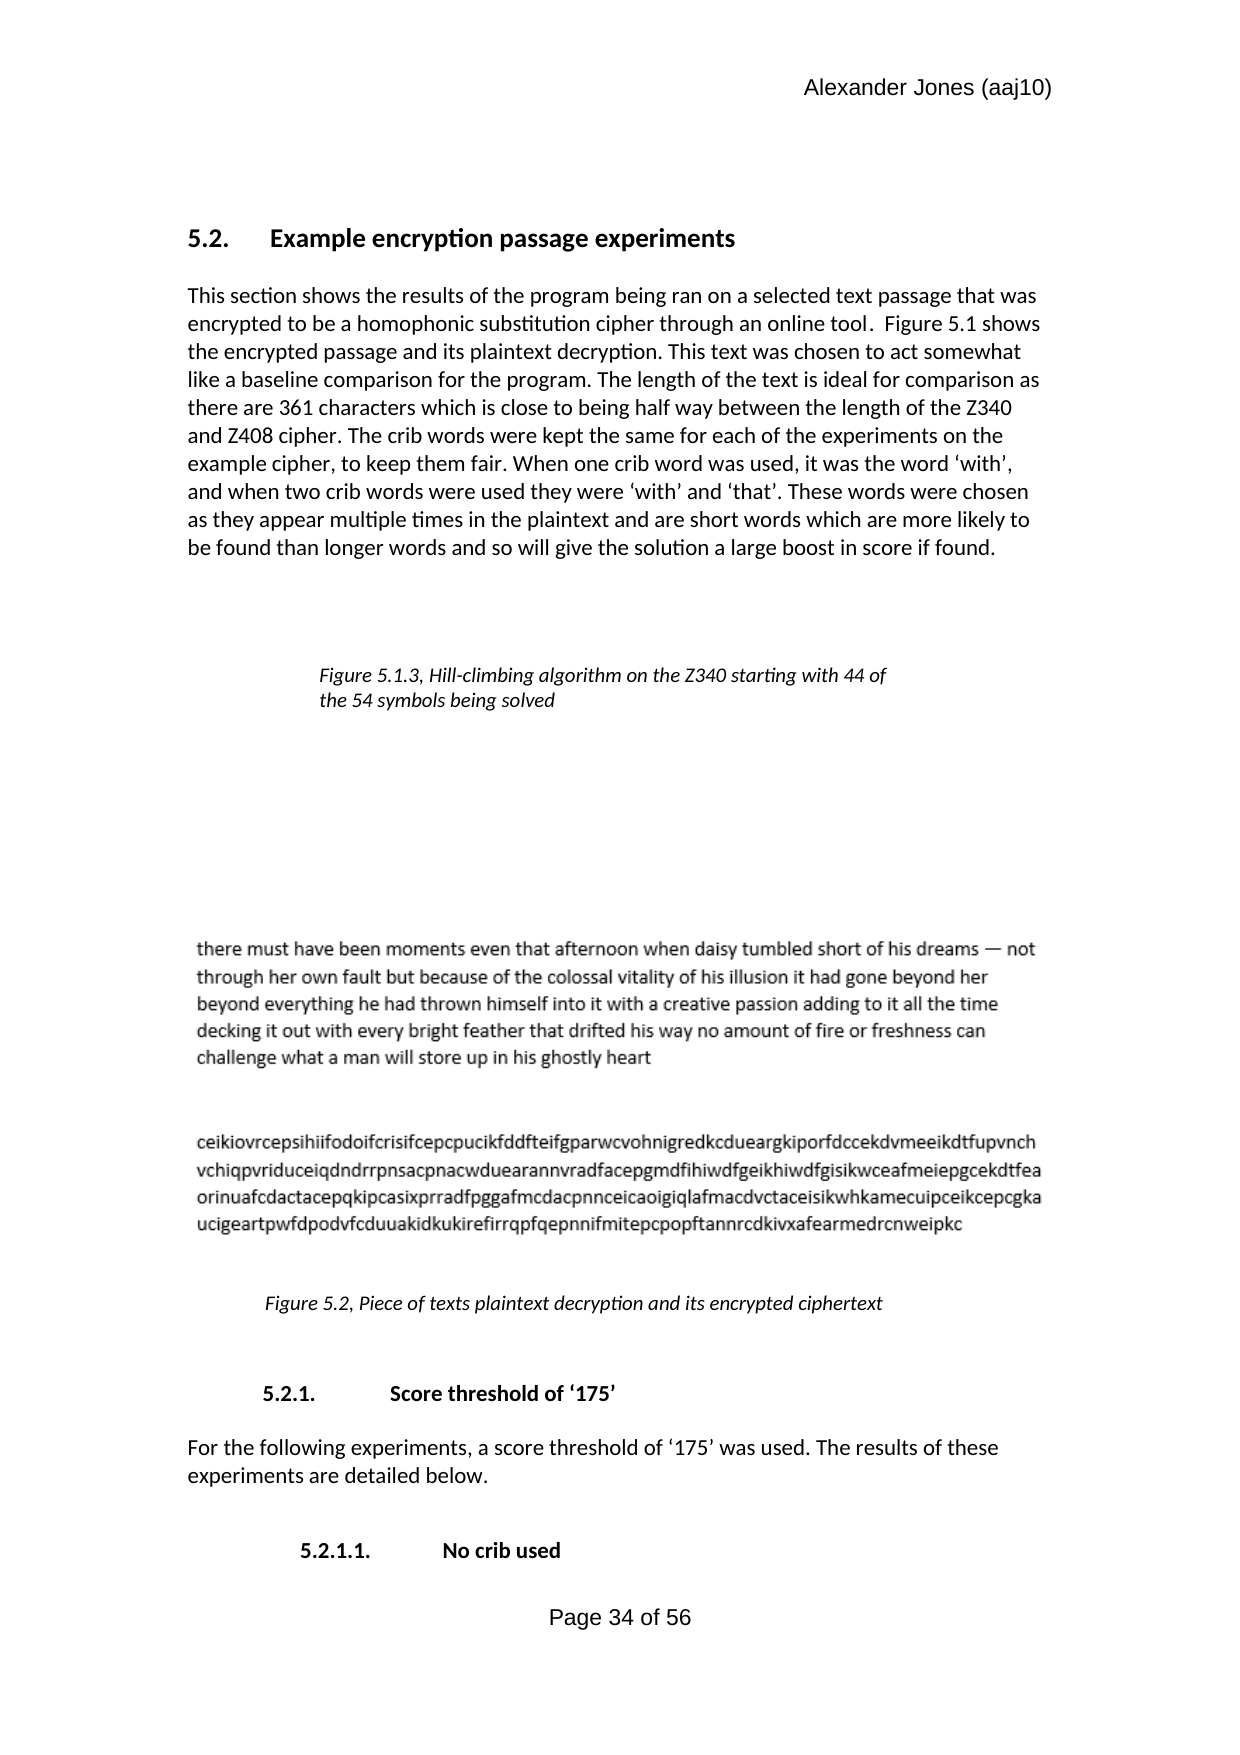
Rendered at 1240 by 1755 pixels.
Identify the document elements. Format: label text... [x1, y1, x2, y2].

subtitle Score threshold of ‘175’ [262, 1379, 1052, 1407]
text This section shows the results of the program being ran on a selected text passage that was encrypted to be a homophonic substitution cipher through an online tool. Figure 5.1 shows the encrypted passage and its plaintext decryption. This text was chosen to act somewhat like a baseline comparison for the program. The length of the text is ideal for comparison as there are 361 characters which is close to being half way between the length of the Z340 and Z408 cipher. The crib words were kept the same for each of the experiments on the example cipher, to keep them fair. When one crib word was used, it was the word ‘with’, and when two crib words were used they were ‘with’ and ‘that’. These words were chosen as they appear multiple times in the plaintext and are short words which are more likely to be found than longer words and so will give the solution a large boost in score if found. [187, 281, 1052, 561]
text Figure 5.1.3, Hill-climbing algorithm on the Z340 starting with 44 of the 54 symbols being solved [319, 662, 908, 713]
subtitle No crib used [300, 1536, 1052, 1564]
subtitle Example encryption passage experiments [187, 221, 1052, 254]
text For the following experiments, a score threshold of ‘175’ was used. The results of these experiments are detailed below. [187, 1433, 1052, 1489]
text Figure 5.2, Piece of texts plaintext decryption and its encrypted ciphertext [265, 1291, 987, 1316]
